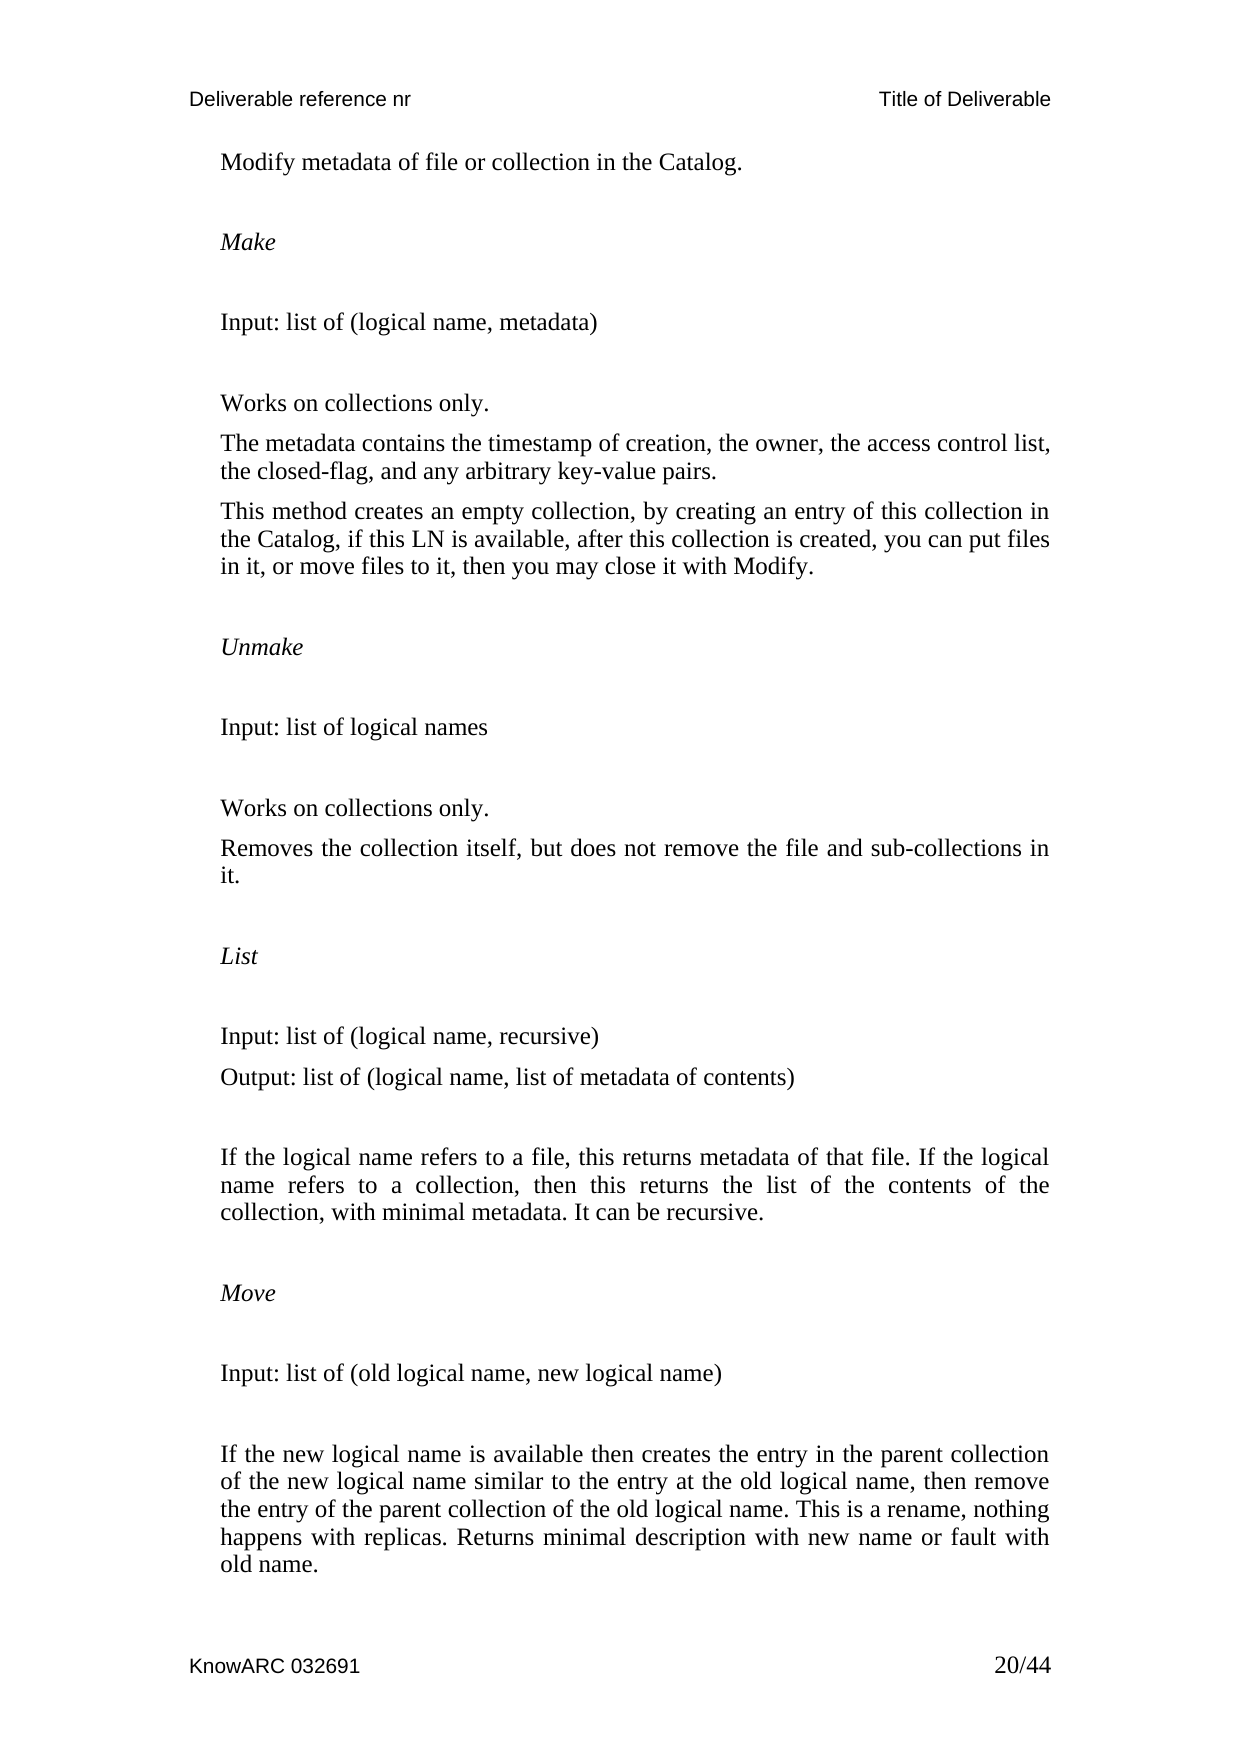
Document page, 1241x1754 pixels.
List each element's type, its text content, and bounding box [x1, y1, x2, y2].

text Input: list of (logical name, recursive) [220, 1022, 1051, 1050]
text The metadata contains the timestamp of creation, the owner, the access control list, the closed-flag, and any arbitrary key-value pairs. [220, 429, 1051, 484]
text List [220, 942, 1051, 970]
text This method creates an empty collection, by creating an entry of this collection in the Catalog, if this LN is available, after this collection is created, you can put files in it, or move files to it, then you may close it with Modify. [220, 497, 1051, 580]
text If the logical name refers to a file, this returns metadata of that file. If the logical name refers to a collection, then this returns the list of the contents of the collection, with minimal metadata. It can be recursive. [220, 1143, 1051, 1226]
text Make [220, 228, 1051, 256]
text Move [220, 1279, 1051, 1307]
text If the new logical name is available then creates the entry in the parent collection of the new logical name similar to the entry at the old logical name, then remove the entry of the parent collection of the old logical name. This is a rename, nothing happens with replicas. Returns minimal description with new name or fault with old name. [220, 1440, 1051, 1578]
text Input: list of (old logical name, new logical name) [220, 1359, 1051, 1387]
text Unmake [220, 633, 1051, 661]
text Works on collections only. [220, 794, 1051, 821]
text Works on collections only. [220, 389, 1051, 417]
text Output: list of (logical name, list of metadata of contents) [220, 1063, 1051, 1090]
text Modify metadata of file or collection in the Catalog. [220, 148, 1051, 175]
text Input: list of logical names [220, 713, 1051, 741]
text Input: list of (logical name, metadata) [220, 308, 1051, 336]
text Removes the collection itself, but does not remove the file and sub-collections in it. [220, 834, 1051, 889]
